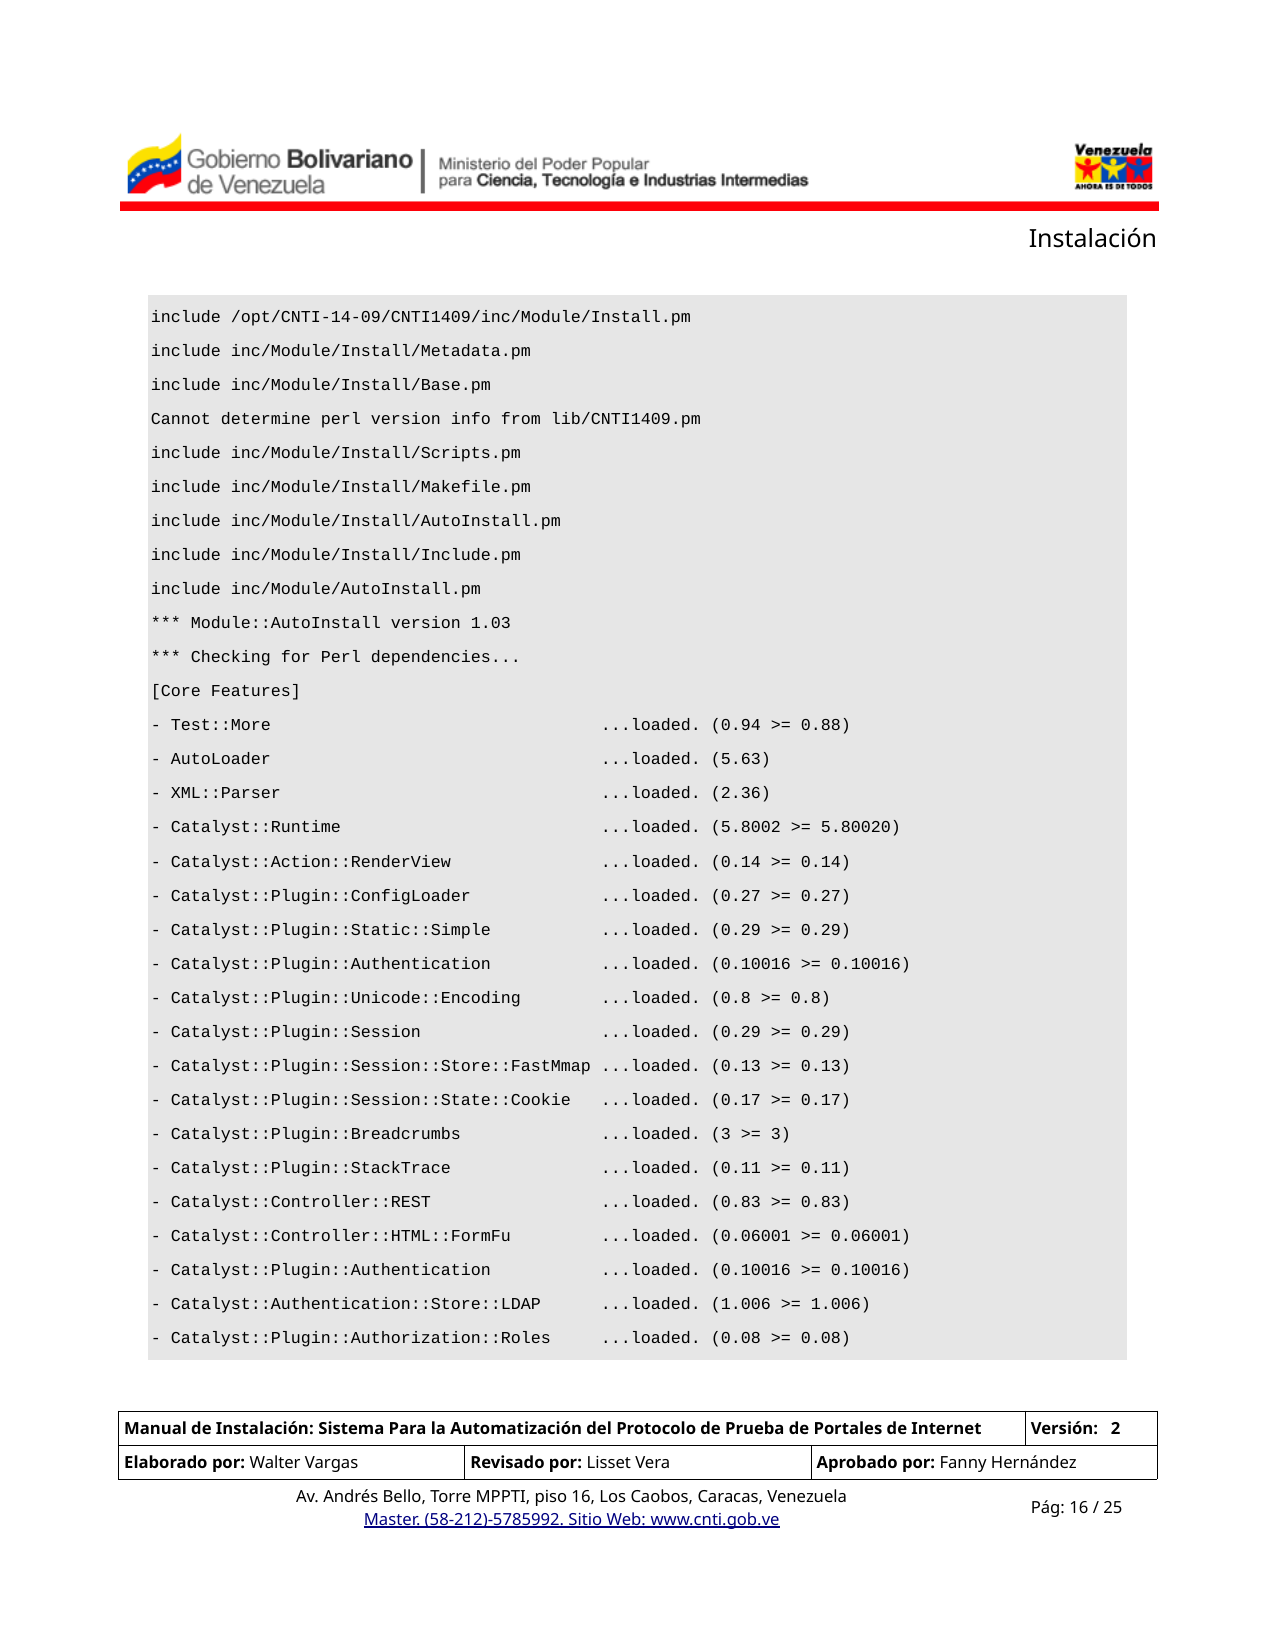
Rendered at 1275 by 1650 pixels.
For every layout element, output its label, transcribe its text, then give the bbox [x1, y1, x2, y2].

text - Catalyst::Plugin::Authentication ...loaded. (0.10016 >= 0.10016) [148, 1247, 1127, 1281]
text - XML::Parser ...loaded. (2.36) [148, 770, 1127, 804]
text - Catalyst::Plugin::Session::State::Cookie ...loaded. (0.17 >= 0.17) [148, 1076, 1127, 1110]
text - Catalyst::Plugin::Session ...loaded. (0.29 >= 0.29) [148, 1008, 1127, 1042]
text - Test::More ...loaded. (0.94 >= 0.88) [148, 702, 1127, 736]
text - Catalyst::Plugin::Breadcrumbs ...loaded. (3 >= 3) [148, 1110, 1127, 1144]
text include inc/Module/Install/Scripts.pm [148, 429, 1127, 463]
text include inc/Module/Install/Metadata.pm [148, 327, 1127, 361]
text - Catalyst::Authentication::Store::LDAP ...loaded. (1.006 >= 1.006) [148, 1281, 1127, 1315]
text Cannot determine perl version info from lib/CNTI1409.pm [148, 395, 1127, 429]
text - Catalyst::Plugin::StackTrace ...loaded. (0.11 >= 0.11) [148, 1144, 1127, 1178]
picture [120, 125, 1159, 211]
text include inc/Module/Install/Base.pm [148, 361, 1127, 395]
text include /opt/CNTI-14-09/CNTI1409/inc/Module/Install.pm [148, 295, 1127, 327]
text include inc/Module/Install/Makefile.pm [148, 463, 1127, 497]
text - Catalyst::Action::RenderView ...loaded. (0.14 >= 0.14) [148, 838, 1127, 872]
text - Catalyst::Runtime ...loaded. (5.8002 >= 5.80020) [148, 804, 1127, 838]
text - Catalyst::Plugin::Unicode::Encoding ...loaded. (0.8 >= 0.8) [148, 974, 1127, 1008]
text *** Checking for Perl dependencies... [148, 633, 1127, 668]
text - Catalyst::Plugin::Authentication ...loaded. (0.10016 >= 0.10016) [148, 940, 1127, 974]
text include inc/Module/Install/Include.pm [148, 531, 1127, 565]
text - Catalyst::Controller::REST ...loaded. (0.83 >= 0.83) [148, 1178, 1127, 1213]
text [Core Features] [148, 668, 1127, 702]
text - Catalyst::Plugin::Authorization::Roles ...loaded. (0.08 >= 0.08) [148, 1315, 1127, 1352]
text - Catalyst::Plugin::ConfigLoader ...loaded. (0.27 >= 0.27) [148, 872, 1127, 906]
text - Catalyst::Plugin::Static::Simple ...loaded. (0.29 >= 0.29) [148, 906, 1127, 940]
text - Catalyst::Controller::HTML::FormFu ...loaded. (0.06001 >= 0.06001) [148, 1213, 1127, 1247]
text *** Module::AutoInstall version 1.03 [148, 599, 1127, 633]
text - Catalyst::Plugin::Session::Store::FastMmap ...loaded. (0.13 >= 0.13) [148, 1042, 1127, 1076]
text include inc/Module/Install/AutoInstall.pm [148, 497, 1127, 531]
text - AutoLoader ...loaded. (5.63) [148, 736, 1127, 770]
text include inc/Module/AutoInstall.pm [148, 565, 1127, 599]
